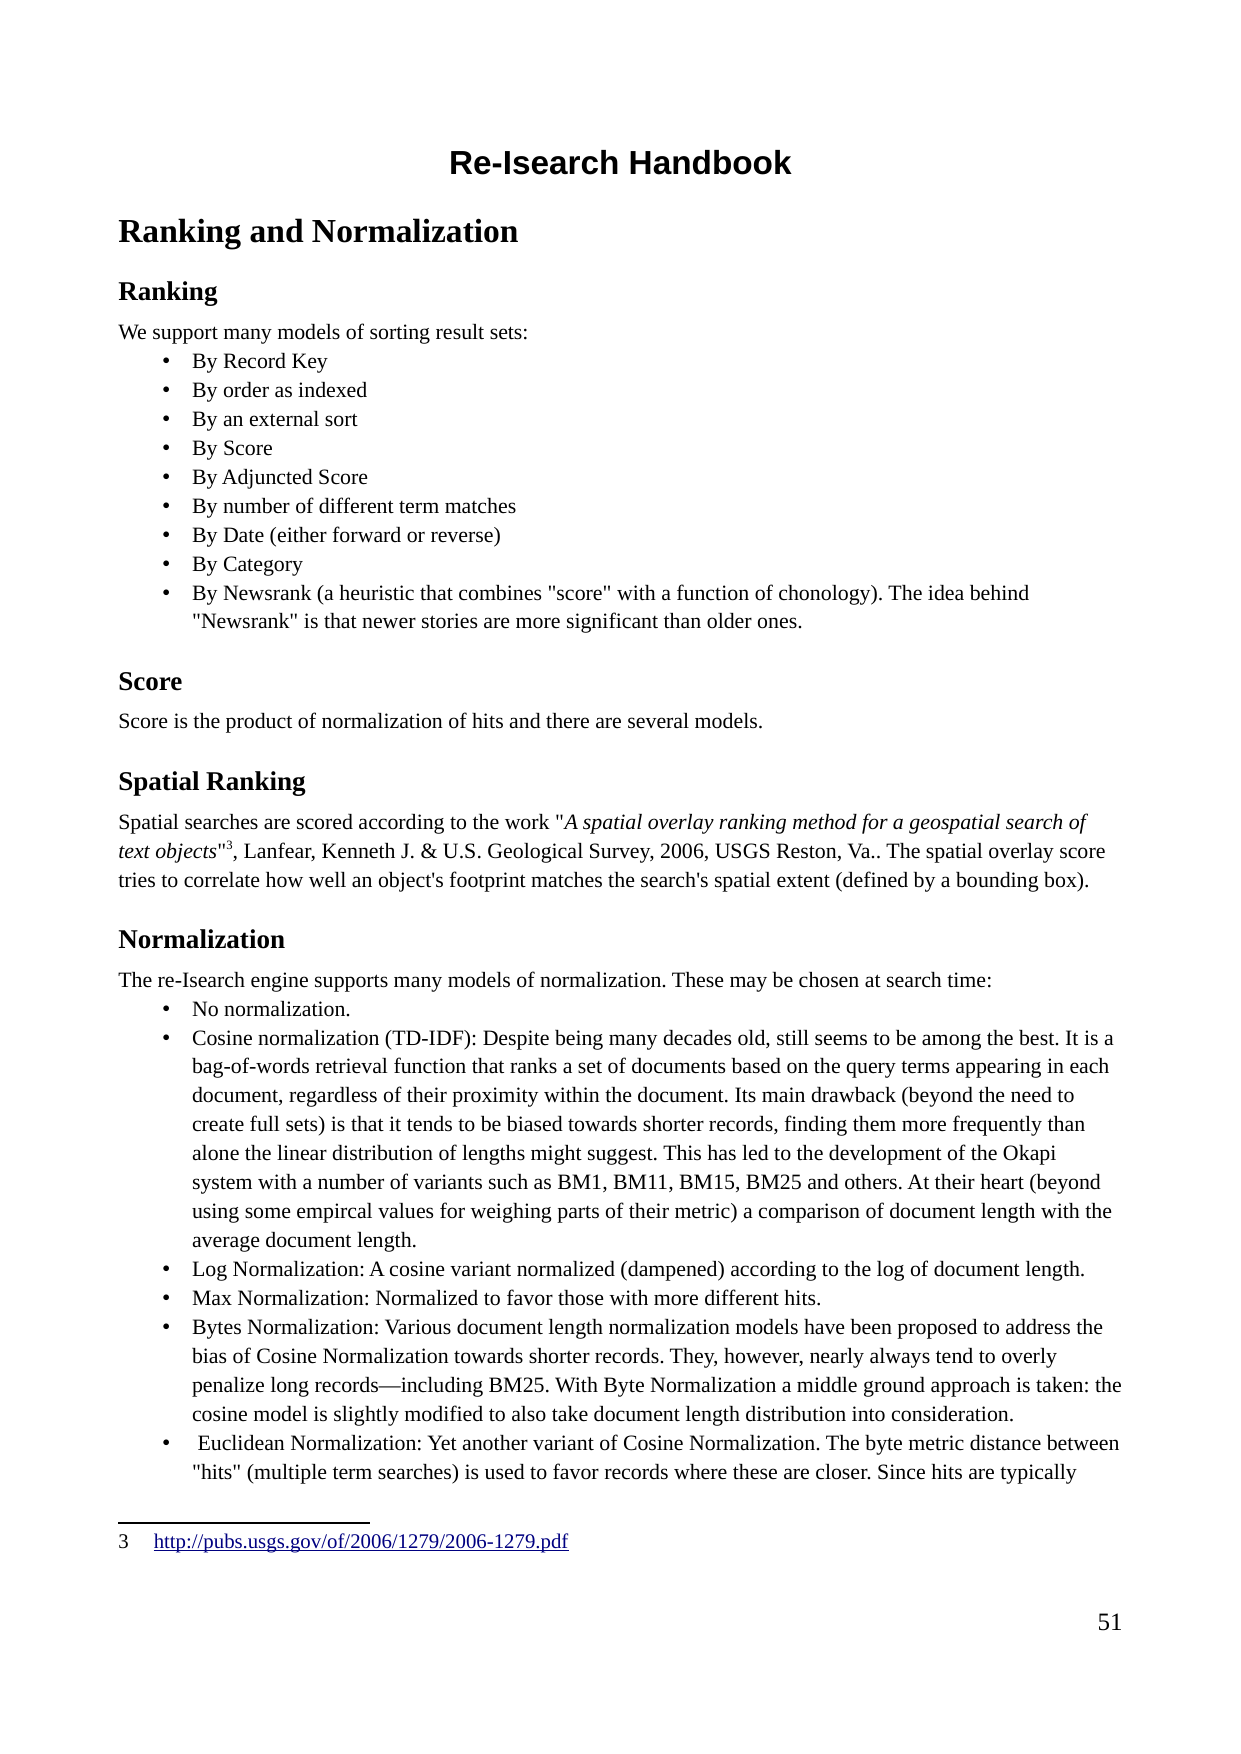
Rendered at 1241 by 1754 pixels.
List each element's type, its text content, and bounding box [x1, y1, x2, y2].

list By Newsrank (a heuristic that combines "score" with a function of chonology). The idea behind "Newsrank" is that newer stories are more significant than older ones. [162, 579, 1122, 634]
text We support many models of sorting result sets: [118, 319, 1122, 344]
text Score is the product of normalization of hits and there are several models. [118, 708, 1122, 734]
list Euclidean Normalization: Yet another variant of Cosine Normalization. The byte metric distance between "hits" (multiple term searches) is used to favor records where these are closer. Since hits are typically [162, 1430, 1122, 1484]
list By an external sort [162, 406, 1122, 431]
subtitle Ranking [118, 275, 1122, 306]
text Spatial searches are scored according to the work "A spatial overlay ranking method for a geospatial search of text objects", Lanfear, Kenneth J. & U.S. Geological Survey, 2006, USGS Reston, Va.. The spatial overlay score tries to correlate how well an object's footprint matches the search's spatial extent (defined by a bounding box). [118, 809, 1122, 892]
list No normalization. [162, 996, 1122, 1021]
list By Score [162, 435, 1122, 460]
list Max Normalization: Normalized to favor those with more different hits. [162, 1285, 1122, 1310]
subtitle Normalization [118, 923, 1122, 954]
subtitle Score [118, 665, 1122, 696]
subtitle Ranking and Normalization [118, 212, 1122, 250]
list By Date (either forward or reverse) [162, 522, 1122, 547]
list By number of different term matches [162, 493, 1122, 518]
text The re-Isearch engine supports many models of normalization. These may be chosen at search time: [118, 967, 1122, 992]
list By Record Key [162, 348, 1122, 373]
list By Category [162, 551, 1122, 576]
list Bytes Normalization: Various document length normalization models have been proposed to address the bias of Cosine Normalization towards shorter records. They, however, nearly always tend to overly penalize long records—including BM25. With Byte Normalization a middle ground approach is taken: the cosine model is slightly modified to also take document length distribution into consideration. [162, 1314, 1122, 1426]
text http://pubs.usgs.gov/of/2006/1279/2006-1279.pdf [118, 1529, 1122, 1553]
list Log Normalization: A cosine variant normalized (dampened) according to the log of document length. [162, 1256, 1122, 1281]
subtitle Spatial Ranking [118, 765, 1122, 796]
list By Adjuncted Score [162, 464, 1122, 489]
list By order as indexed [162, 377, 1122, 402]
list Cosine normalization (TD-IDF): Despite being many decades old, still seems to be among the best. It is a bag-of-words retrieval function that ranks a set of documents based on the query terms appearing in each document, regardless of their proximity within the document. Its main drawback (beyond the need to create full sets) is that it tends to be biased towards shorter records, finding them more frequently than alone the linear distribution of lengths might suggest. This has led to the development of the Okapi system with a number of variants such as BM1, BM11, BM15, BM25 and others. At their heart (beyond using some empircal values for weighing parts of their metric) a comparison of document length with the average document length. [162, 1024, 1122, 1252]
